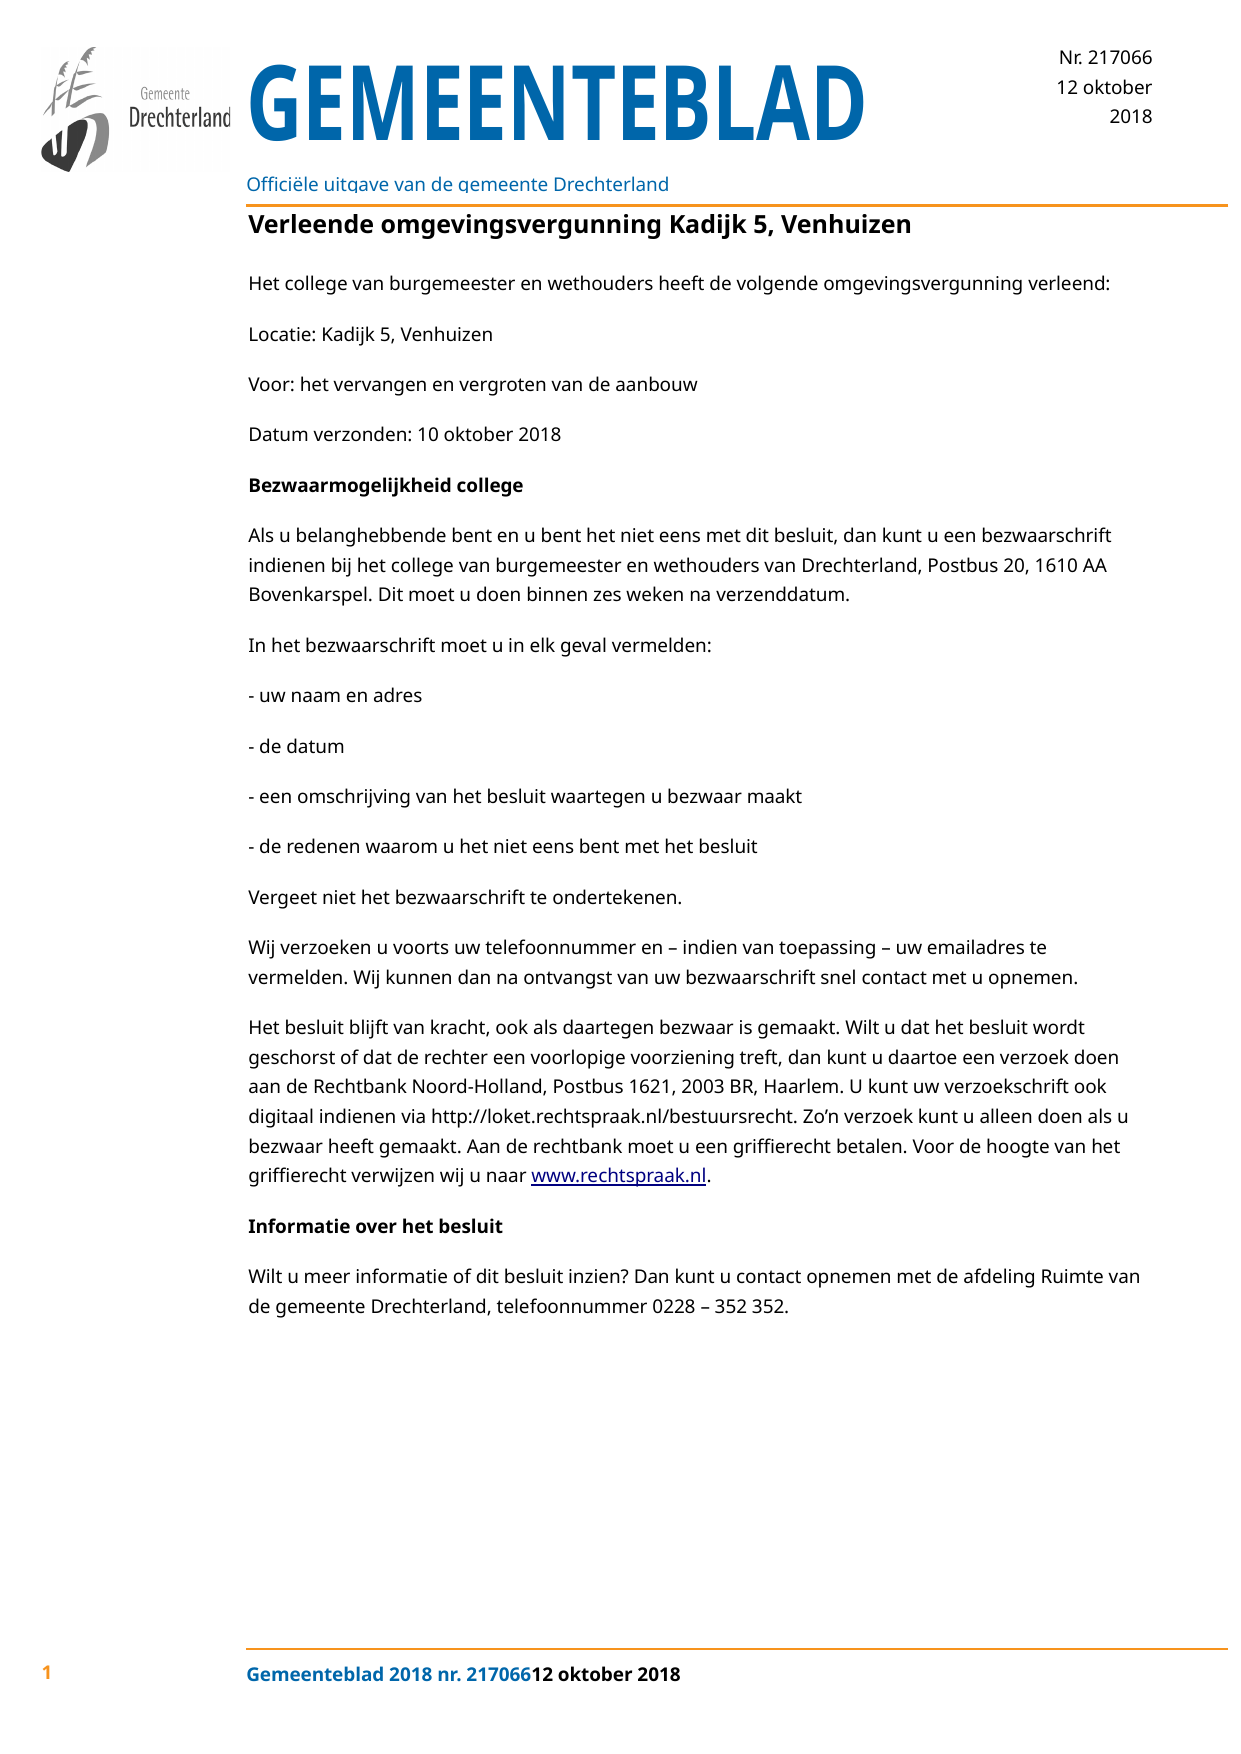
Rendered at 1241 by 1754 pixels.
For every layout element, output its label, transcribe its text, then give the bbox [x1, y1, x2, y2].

text - de datum [248, 733, 1152, 758]
text Informatie over het besluit [248, 1213, 1152, 1238]
text Als u belanghebbende bent en u bent het niet eens met dit besluit, dan kunt u een bezwaarschrift indienen bij het college van burgemeester en wethouders van Drechterland, Postbus 20, 1610 AA Bovenkarspel. Dit moet u doen binnen zes weken na verzenddatum. [248, 522, 1152, 607]
text - uw naam en adres [248, 682, 1152, 708]
text Voor: het vervangen en vergroten van de aanbouw [248, 371, 1152, 397]
text Verleende omgevingsvergunning Kadijk 5, Venhuizen [248, 207, 1152, 241]
picture [41, 47, 231, 172]
text Bezwaarmogelijkheid college [248, 472, 1152, 498]
text Datum verzonden: 10 oktober 2018 [248, 422, 1152, 447]
text Locatie: Kadijk 5, Venhuizen [248, 321, 1152, 346]
text Vergeet niet het bezwaarschrift te ondertekenen. [248, 884, 1152, 910]
text Wij verzoeken u voorts uw telefoonnummer en – indien van toepassing – uw emailadres te vermelden. Wij kunnen dan na ontvangst van uw bezwaarschrift snel contact met u opnemen. [248, 934, 1152, 990]
text - de redenen waarom u het niet eens bent met het besluit [248, 834, 1152, 859]
text Wilt u meer informatie of dit besluit inzien? Dan kunt u contact opnemen met de afdeling Ruimte van de gemeente Drechterland, telefoonnummer 0228 – 352 352. [248, 1263, 1152, 1318]
text Het besluit blijft van kracht, ook als daartegen bezwaar is gemaakt. Wilt u dat het besluit wordt geschorst of dat de rechter een voorlopige voorziening treft, dan kunt u daartoe een verzoek doen aan de Rechtbank Noord-Holland, Postbus 1621, 2003 BR, Haarlem. U kunt uw verzoekschrift ook digitaal indienen via http://loket.rechtspraak.nl/bestuursrecht. Zo’n verzoek kunt u alleen doen als u bezwaar heeft gemaakt. Aan de rechtbank moet u een griffierecht betalen. Voor de hoogte van het griffierecht verwijzen wij u naar www.rechtspraak.nl. [248, 1014, 1152, 1188]
text - een omschrijving van het besluit waartegen u bezwaar maakt [248, 783, 1152, 809]
text Het college van burgemeester en wethouders heeft de volgende omgevingsvergunning verleend: [248, 270, 1152, 296]
text In het bezwaarschrift moet u in elk geval vermelden: [248, 632, 1152, 658]
